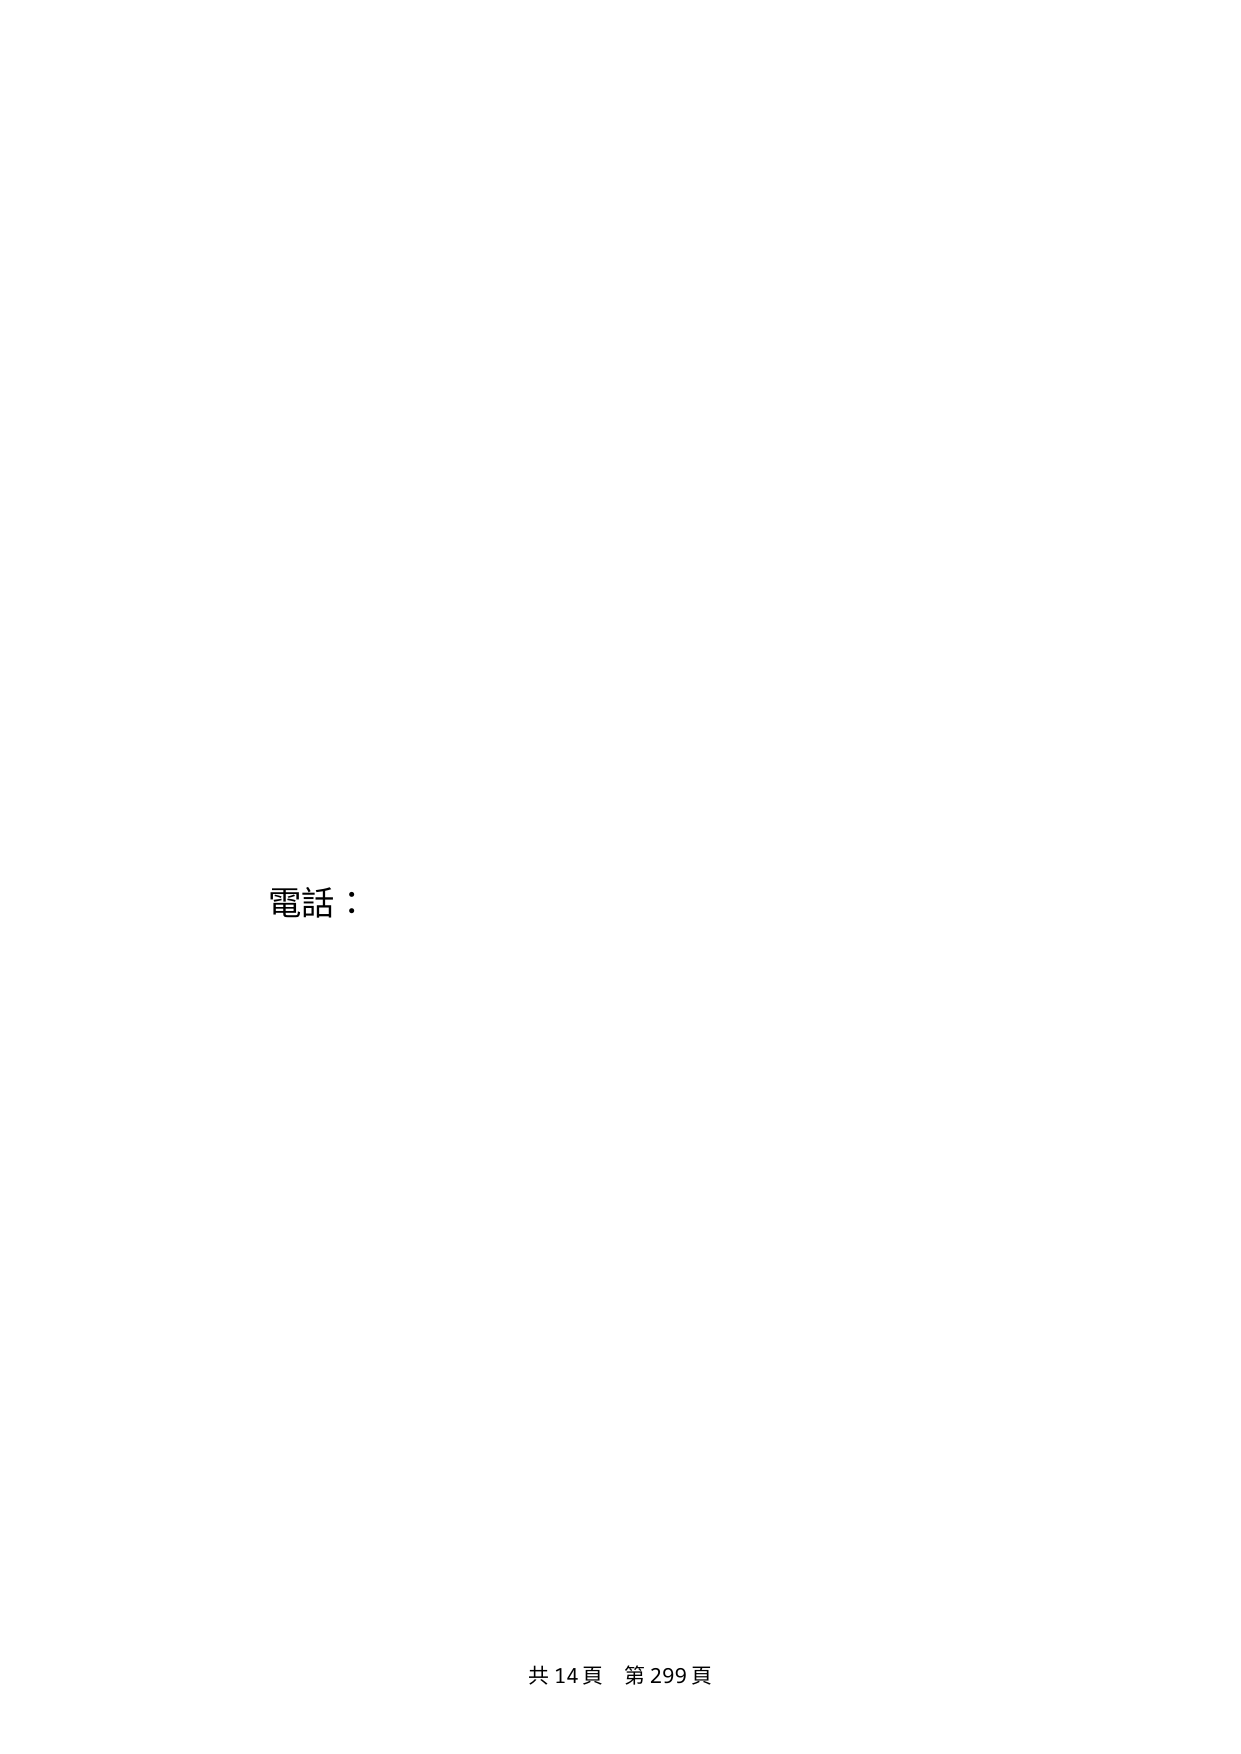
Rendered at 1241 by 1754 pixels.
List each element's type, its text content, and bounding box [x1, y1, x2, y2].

text 電話： [118, 859, 1122, 922]
